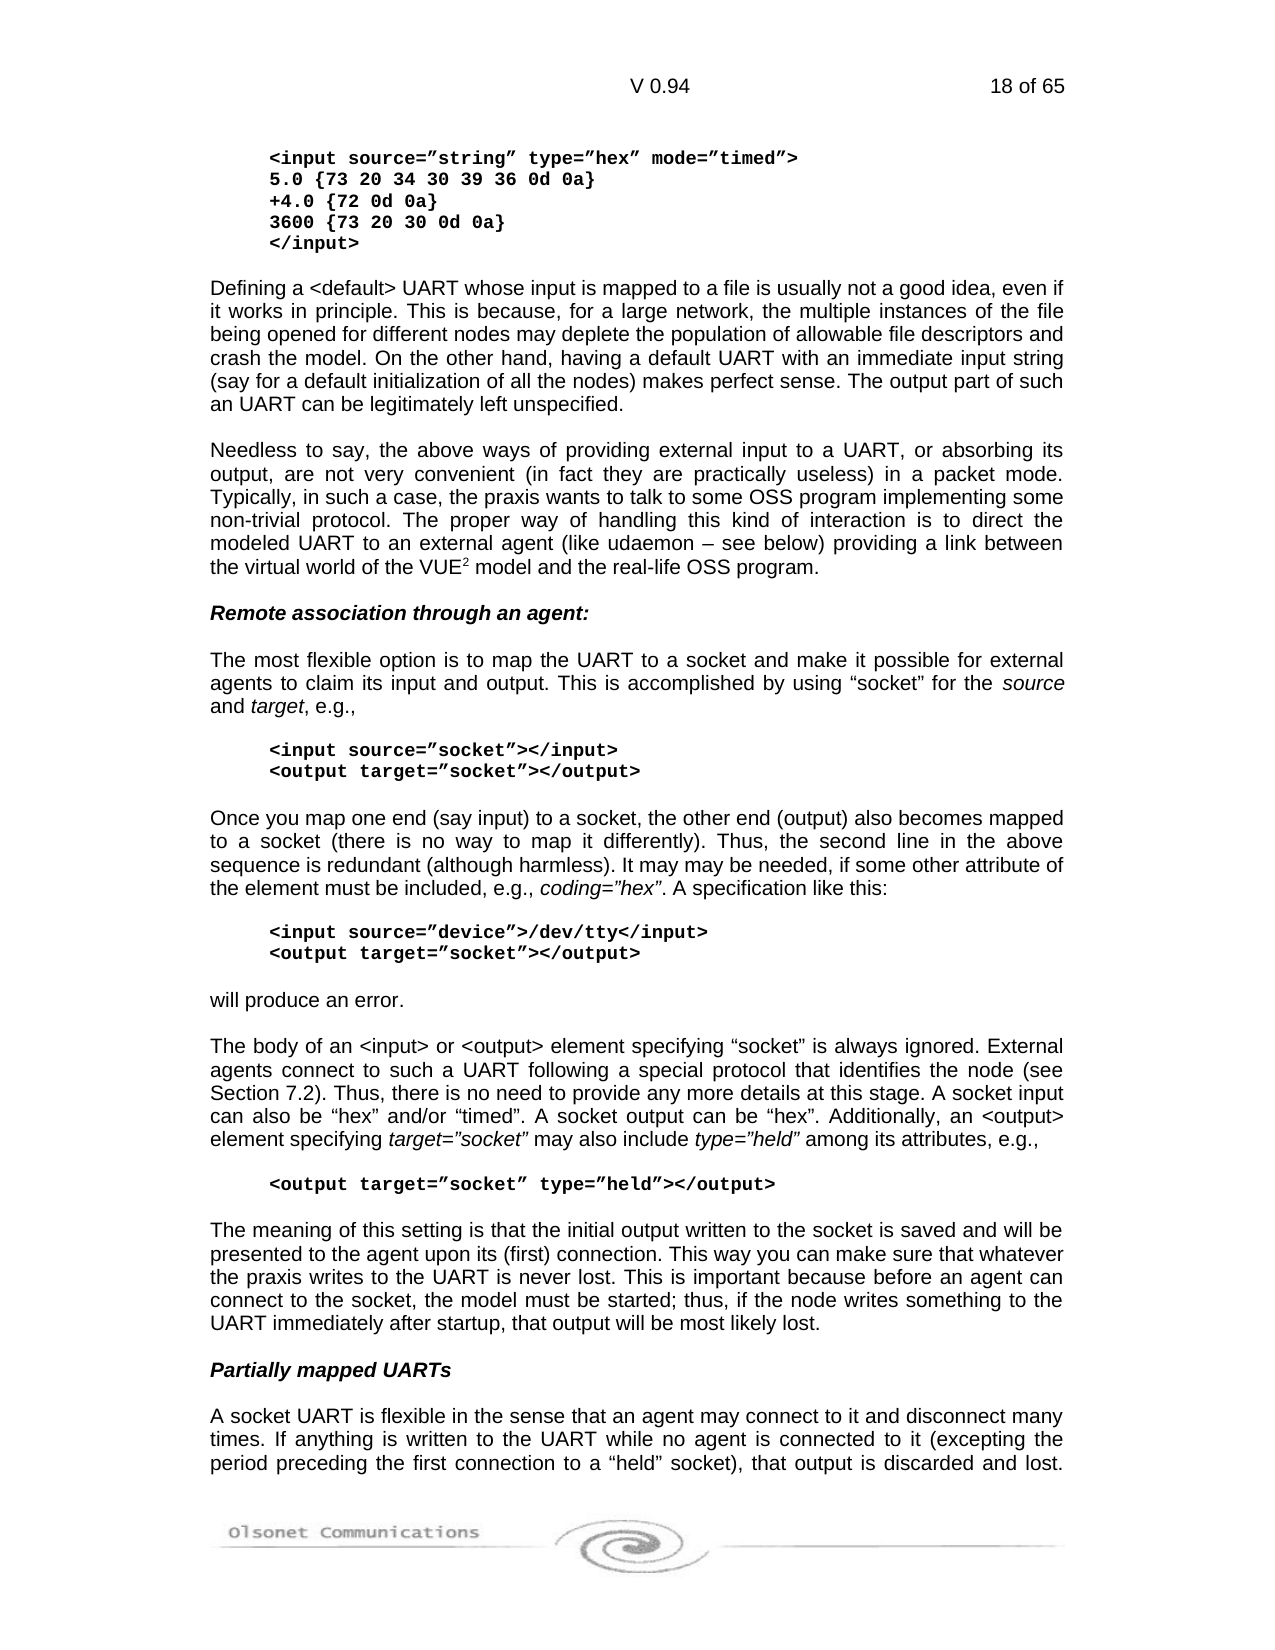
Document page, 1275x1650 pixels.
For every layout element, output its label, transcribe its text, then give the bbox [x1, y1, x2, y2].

text </input> [269, 234, 1065, 255]
text Partially mapped UARTs [210, 1358, 1065, 1382]
text The body of an <input> or <output> element specifying “socket” is always ignored. External agents connect to such a UART following a special protocol that identifies the node (see Section 7.2). Thus, there is no need to provide any more details at this stage. A socket input can also be “hex” and/or “timed”. A socket output can be “hex”. Additionally, an <output> element specifying target=”socket” may also include type=”held” among its attributes, e.g., [210, 1035, 1065, 1151]
text <output target=”socket”></output> [269, 762, 1065, 783]
text A socket UART is flexible in the sense that an agent may connect to it and disconnect many times. If anything is written to the UART while no agent is connected to it (excepting the period preceding the first connection to a “held” socket), that output is discarded and lost. [210, 1405, 1065, 1474]
text Remote association through an agent: [210, 602, 1065, 625]
text <output target=”socket”></output> [269, 944, 1065, 965]
text <output target=”socket” type=”held”></output> [269, 1174, 1065, 1196]
text 5.0 {73 20 34 30 39 36 0d 0a} [269, 170, 1065, 191]
text +4.0 {72 0d 0a} [269, 191, 1065, 213]
text <input source=”device”>/dev/tty</input> [269, 923, 1065, 944]
text 3600 {73 20 30 0d 0a} [269, 213, 1065, 234]
text The most flexible option is to map the UART to a socket and make it possible for external agents to claim its input and output. This is accomplished by using “socket” for the source and target, e.g., [210, 648, 1065, 718]
text <input source=”socket”></input> [269, 741, 1065, 762]
text Once you map one end (say input) to a socket, the other end (output) also becomes mapped to a socket (there is no way to map it differently). Thus, the second line in the above sequence is redundant (although harmless). It may may be needed, if some other attribute of the element must be included, e.g., coding=”hex”. A specification like this: [210, 807, 1065, 900]
picture [210, 1504, 1065, 1596]
text will produce an error. [210, 989, 1065, 1012]
text <input source=”string” type=”hex” mode=”timed”> [269, 149, 1065, 170]
text Needless to say, the above ways of providing external input to a UART, or absorbing its output, are not very convenient (in fact they are practically useless) in a packet mode. Typically, in such a case, the praxis wants to talk to some OSS program implementing some non-trivial protocol. The proper way of handling this kind of interaction is to direct the modeled UART to an external agent (like udaemon – see below) providing a link between the virtual world of the VUE2 model and the real-life OSS program. [210, 439, 1065, 578]
text The meaning of this setting is that the initial output written to the socket is saved and will be presented to the agent upon its (first) connection. This way you can make sure that whatever the praxis writes to the UART is never lost. This is important because before an agent can connect to the socket, the model must be started; thus, if the node writes something to the UART immediately after startup, that output will be most likely lost. [210, 1219, 1065, 1335]
text Defining a <default> UART whose input is mapped to a file is usually not a good idea, even if it works in principle. This is because, for a large network, the multiple instances of the file being opened for different nodes may deplete the population of allowable file descriptors and crash the model. On the other hand, having a default UART with an immediate input string (say for a default initialization of all the nodes) makes perfect sense. The output part of such an UART can be legitimately left unspecified. [210, 276, 1065, 416]
